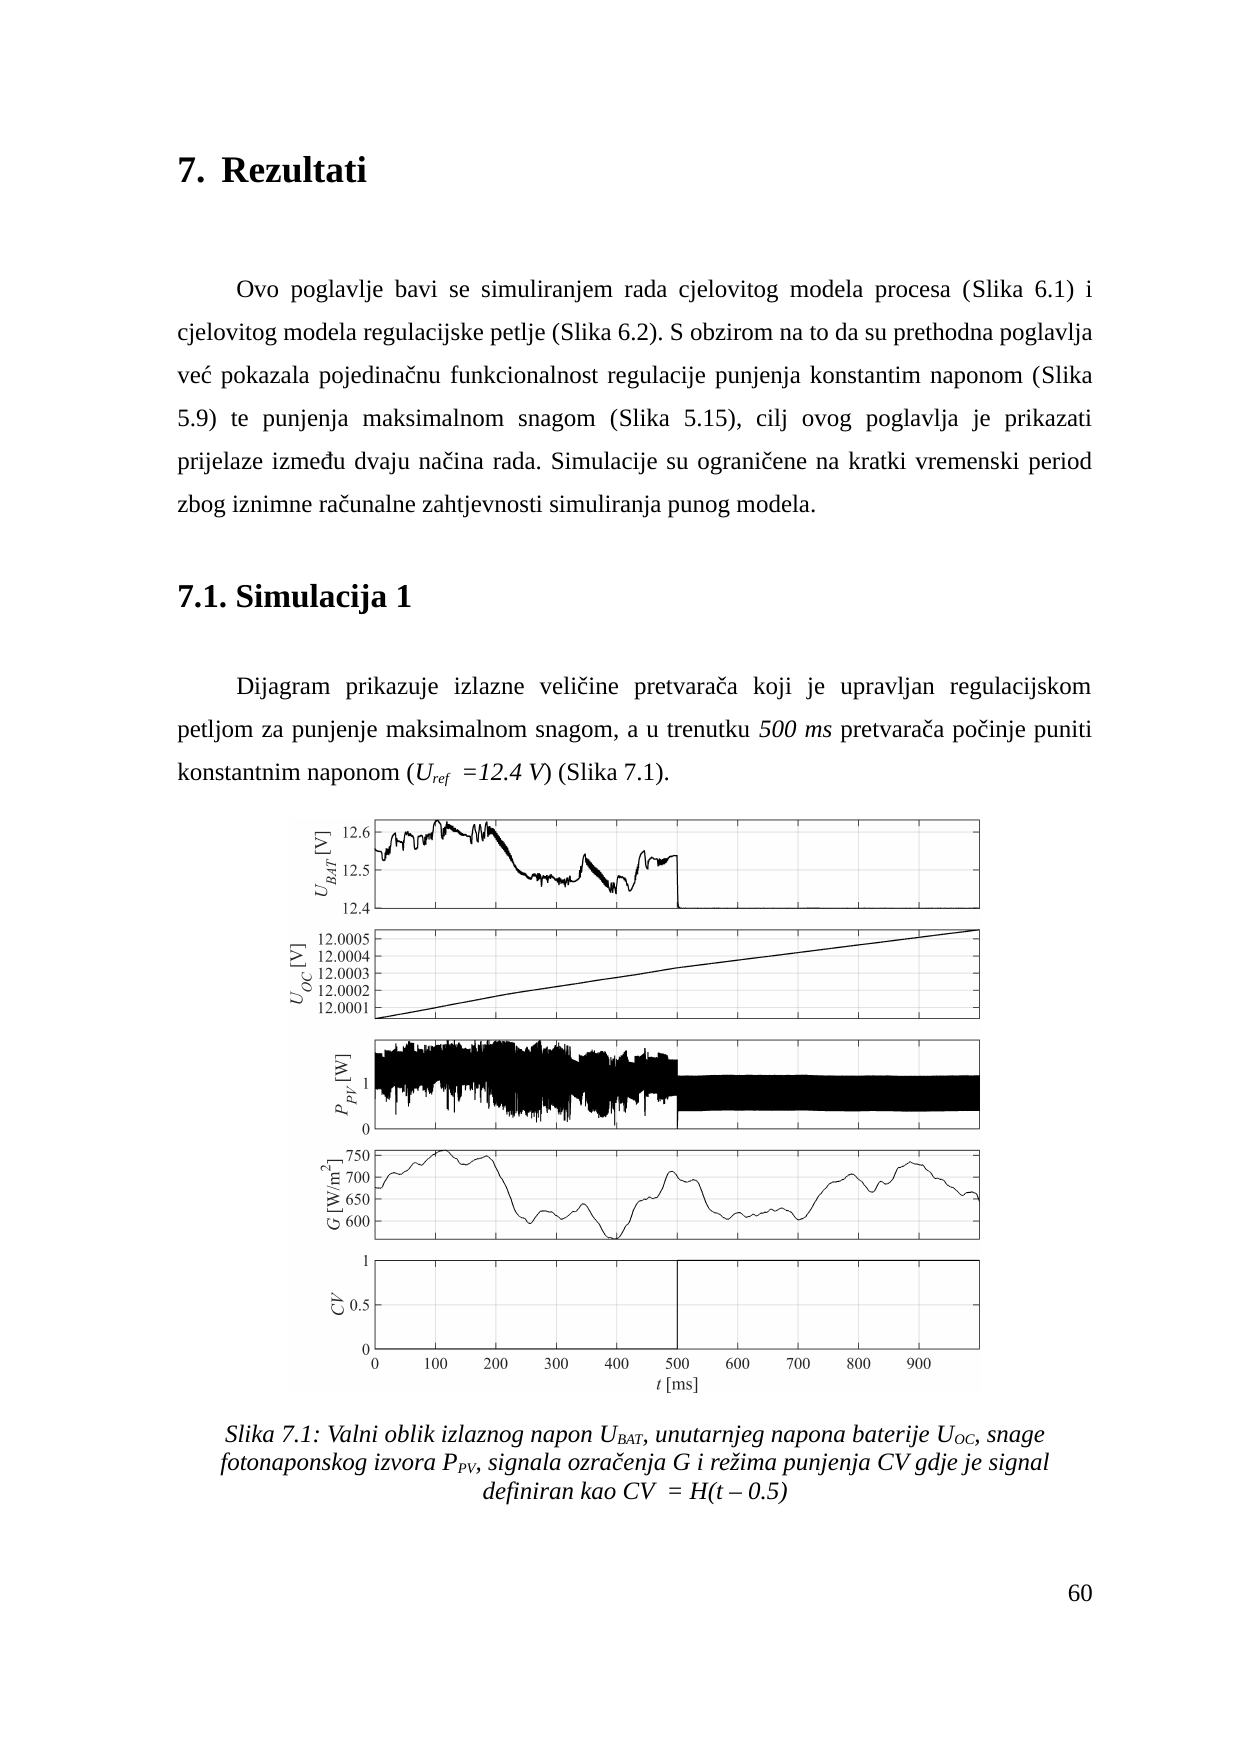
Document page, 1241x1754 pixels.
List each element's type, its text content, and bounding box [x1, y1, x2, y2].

subtitle Simulacija 1 [177, 576, 1093, 614]
picture [289, 819, 981, 1394]
text Dijagram prikazuje izlazne veličine pretvarača koji je upravljan regulacijskom petljom za punjenje maksimalnom snagom, a u trenutku 500 ms pretvarača počinje puniti konstantnim naponom (Uref =12.4 V) (Slika 7.1). [177, 671, 1093, 786]
subtitle Rezultati [177, 148, 1093, 191]
text Ovo poglavlje bavi se simuliranjem rada cjelovitog modela procesa (Slika 6.1) i cjelovitog modela regulacijske petlje (Slika 6.2). S obzirom na to da su prethodna poglavlja već pokazala pojedinačnu funkcionalnost regulacije punjenja konstantim naponom (Slika 5.9) te punjenja maksimalnom snagom (Slika 5.15), cilj ovog poglavlja je prikazati prijelaze između dvaju načina rada. Simulacije su ograničene na kratki vremenski period zbog iznimne računalne zahtjevnosti simuliranja punog modela. [177, 274, 1093, 518]
text Slika 7.1: Valni oblik izlaznog napon UBAT, unutarnjeg napona baterije UOC, snage fotonaponskog izvora PPV, signala ozračenja G i režima punjenja CV gdje je signal definiran kao CV = H(t – 0.5) [177, 1419, 1093, 1505]
